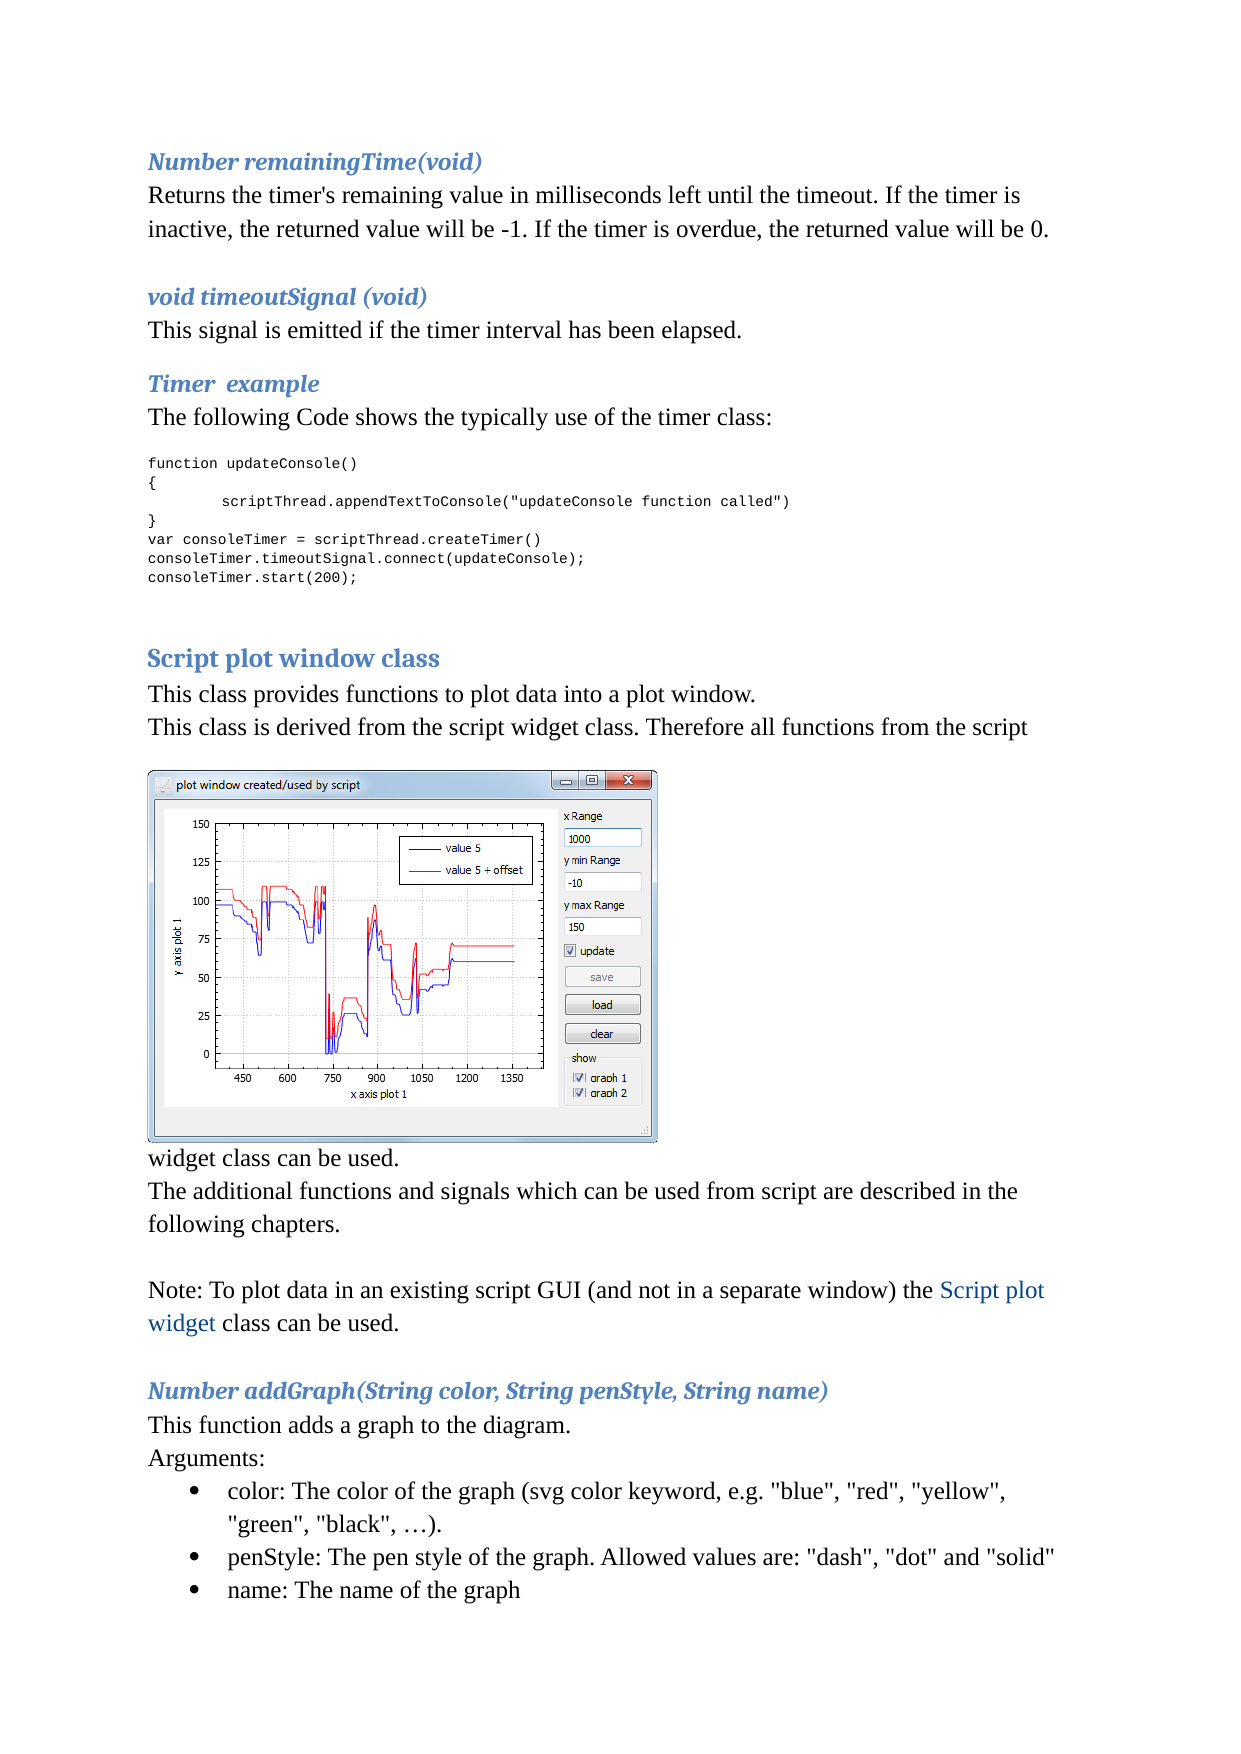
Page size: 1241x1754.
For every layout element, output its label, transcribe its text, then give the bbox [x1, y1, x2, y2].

text consoleTimer.start(200); [148, 570, 1093, 587]
subtitle Number addGraph(String color, String penStyle, String name) [148, 1377, 1093, 1406]
text { [148, 475, 1093, 492]
text The additional functions and signals which can be used from script are described in the following chapters. [148, 1176, 1093, 1237]
subtitle Timer example [148, 369, 1093, 398]
text This class is derived from the script widget class. Therefore all functions from the script widget class can be used. [148, 712, 1093, 1171]
text This function adds a graph to the diagram. [148, 1410, 1093, 1438]
subtitle Number remainingTime(void) [148, 148, 1093, 176]
list penStyle: The pen style of the graph. Allowed values are: "dash", "dot" and "solid" [190, 1542, 1093, 1571]
text var consoleTimer = scriptThread.createTimer() [148, 532, 1093, 549]
text This signal is emitted if the timer interval has been elapsed. [148, 316, 1093, 344]
text } [148, 513, 1093, 530]
list name: The name of the graph [190, 1575, 1093, 1604]
subtitle Script plot window class [148, 643, 1093, 674]
text function updateConsole() [148, 456, 1093, 473]
text The following Code shows the typically use of the timer class: [148, 402, 1093, 431]
text This class provides functions to plot data into a plot window. [148, 679, 1093, 707]
text Arguments: [148, 1443, 1093, 1472]
text Returns the timer's remaining value in milliseconds left until the timeout. If the timer is inactive, the returned value will be -1. If the timer is overdue, the returned value will be 0. [148, 181, 1093, 242]
text Note: To plot data in an existing script GUI (and not in a separate window) the Script plot widget class can be used. [148, 1275, 1093, 1337]
text scriptThread.appendTextToConsole("updateConsole function called") [148, 494, 1093, 511]
text consoleTimer.timeoutSignal.connect(updateConsole); [148, 551, 1093, 568]
list color: The color of the graph (svg color keyword, e.g. "blue", "red", "yellow", "green", "black", …). [190, 1476, 1093, 1538]
subtitle void timeoutSignal (void) [148, 283, 1093, 311]
picture [147, 770, 658, 1143]
